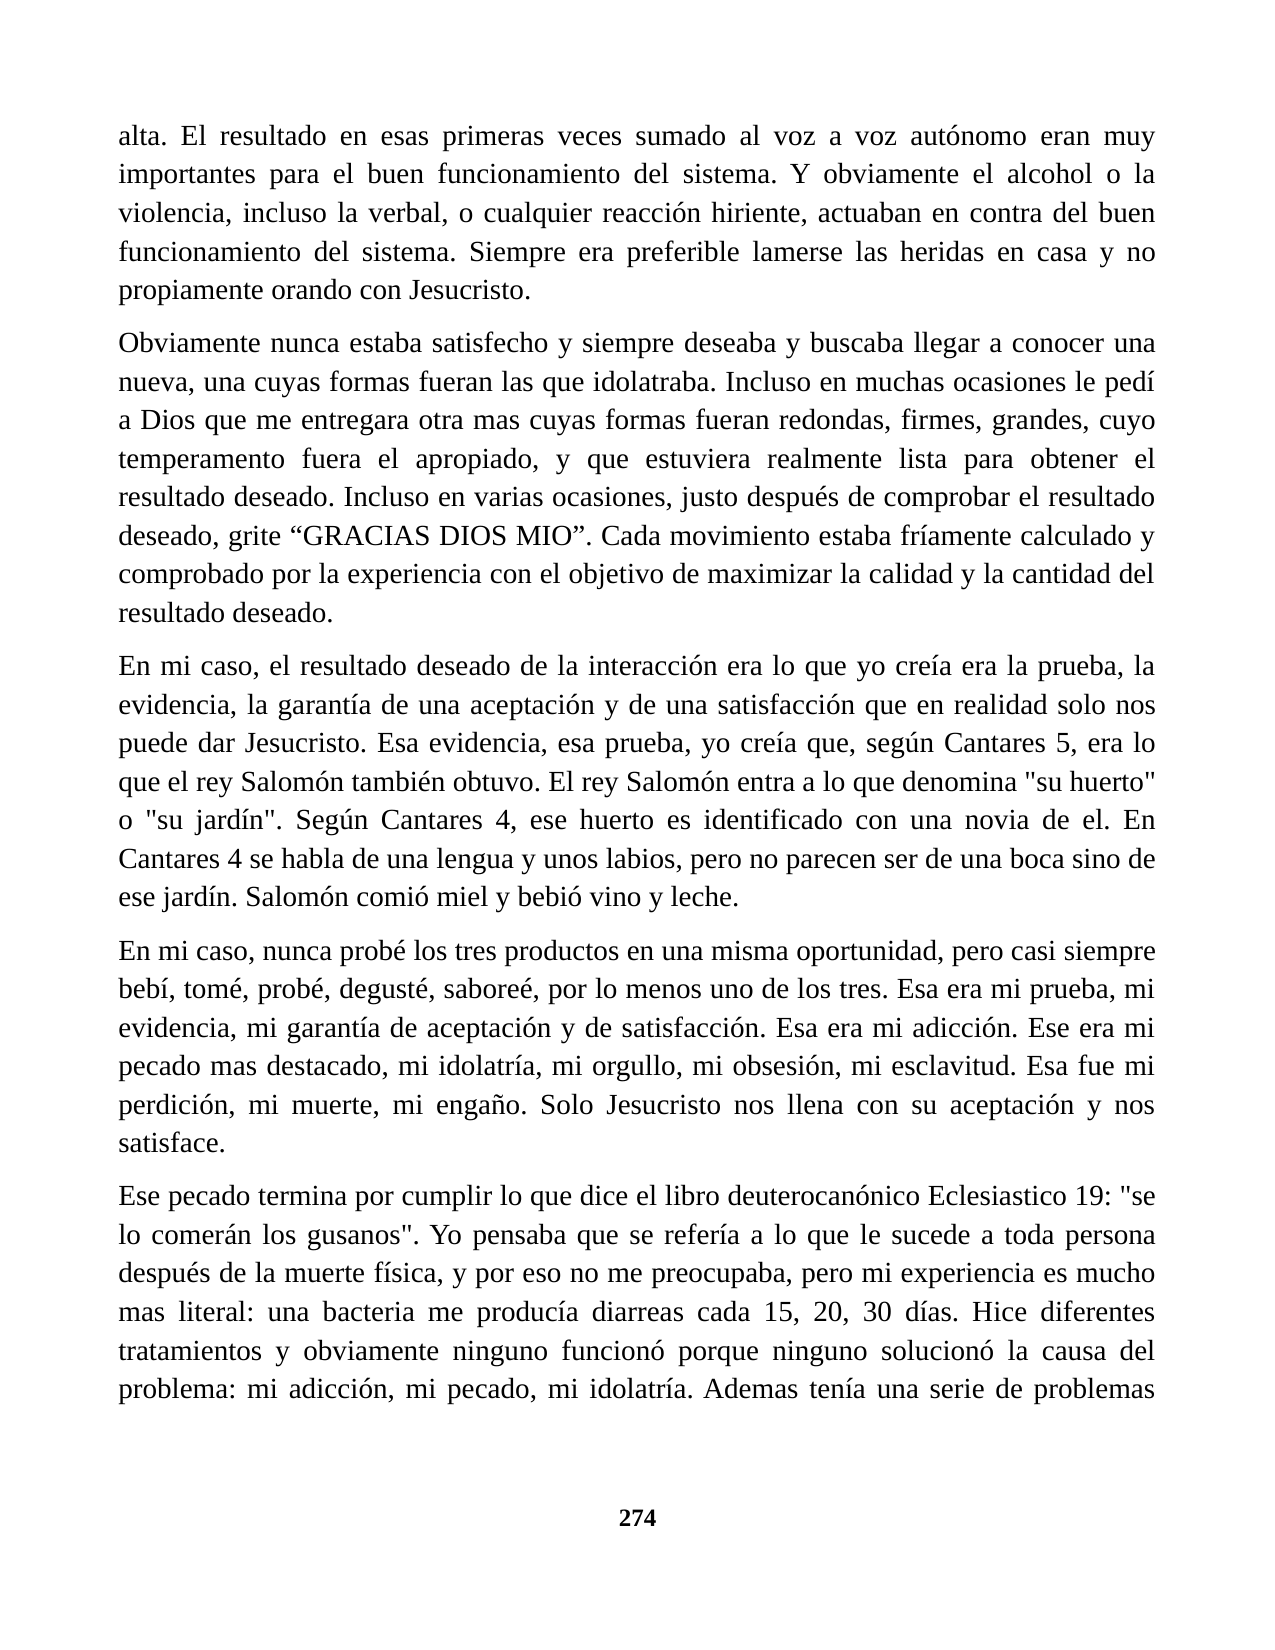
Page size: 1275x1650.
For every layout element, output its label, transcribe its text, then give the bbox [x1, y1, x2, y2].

text alta. El resultado en esas primeras veces sumado al voz a voz autónomo eran muy importantes para el buen funcionamiento del sistema. Y obviamente el alcohol o la violencia, incluso la verbal, o cualquier reacción hiriente, actuaban en contra del buen funcionamiento del sistema. Siempre era preferible lamerse las heridas en casa y no propiamente orando con Jesucristo. [118, 118, 1157, 306]
text Ese pecado termina por cumplir lo que dice el libro deuterocanónico Eclesiastico 19: "se lo comerán los gusanos". Yo pensaba que se refería a lo que le sucede a toda persona después de la muerte física, y por eso no me preocupaba, pero mi experiencia es mucho mas literal: una bacteria me producía diarreas cada 15, 20, 30 días. Hice diferentes tratamientos y obviamente ninguno funcionó porque ninguno solucionó la causa del problema: mi adicción, mi pecado, mi idolatría. Ademas tenía una serie de problemas [118, 1178, 1157, 1405]
text Obviamente nunca estaba satisfecho y siempre deseaba y buscaba llegar a conocer una nueva, una cuyas formas fueran las que idolatraba. Incluso en muchas ocasiones le pedí a Dios que me entregara otra mas cuyas formas fueran redondas, firmes, grandes, cuyo temperamento fuera el apropiado, y que estuviera realmente lista para obtener el resultado deseado. Incluso en varias ocasiones, justo después de comprobar el resultado deseado, grite “GRACIAS DIOS MIO”. Cada movimiento estaba fríamente calculado y comprobado por la experiencia con el objetivo de maximizar la calidad y la cantidad del resultado deseado. [118, 325, 1157, 629]
text En mi caso, nunca probé los tres productos en una misma oportunidad, pero casi siempre bebí, tomé, probé, degusté, saboreé, por lo menos uno de los tres. Esa era mi prueba, mi evidencia, mi garantía de aceptación y de satisfacción. Esa era mi adicción. Ese era mi pecado mas destacado, mi idolatría, mi orgullo, mi obsesión, mi esclavitud. Esa fue mi perdición, mi muerte, mi engaño. Solo Jesucristo nos llena con su aceptación y nos satisface. [118, 933, 1157, 1159]
text En mi caso, el resultado deseado de la interacción era lo que yo creía era la prueba, la evidencia, la garantía de una aceptación y de una satisfacción que en realidad solo nos puede dar Jesucristo. Esa evidencia, esa prueba, yo creía que, según Cantares 5, era lo que el rey Salomón también obtuvo. El rey Salomón entra a lo que denomina "su huerto" o "su jardín". Según Cantares 4, ese huerto es identificado con una novia de el. En Cantares 4 se habla de una lengua y unos labios, pero no parecen ser de una boca sino de ese jardín. Salomón comió miel y bebió vino y leche. [118, 648, 1157, 913]
